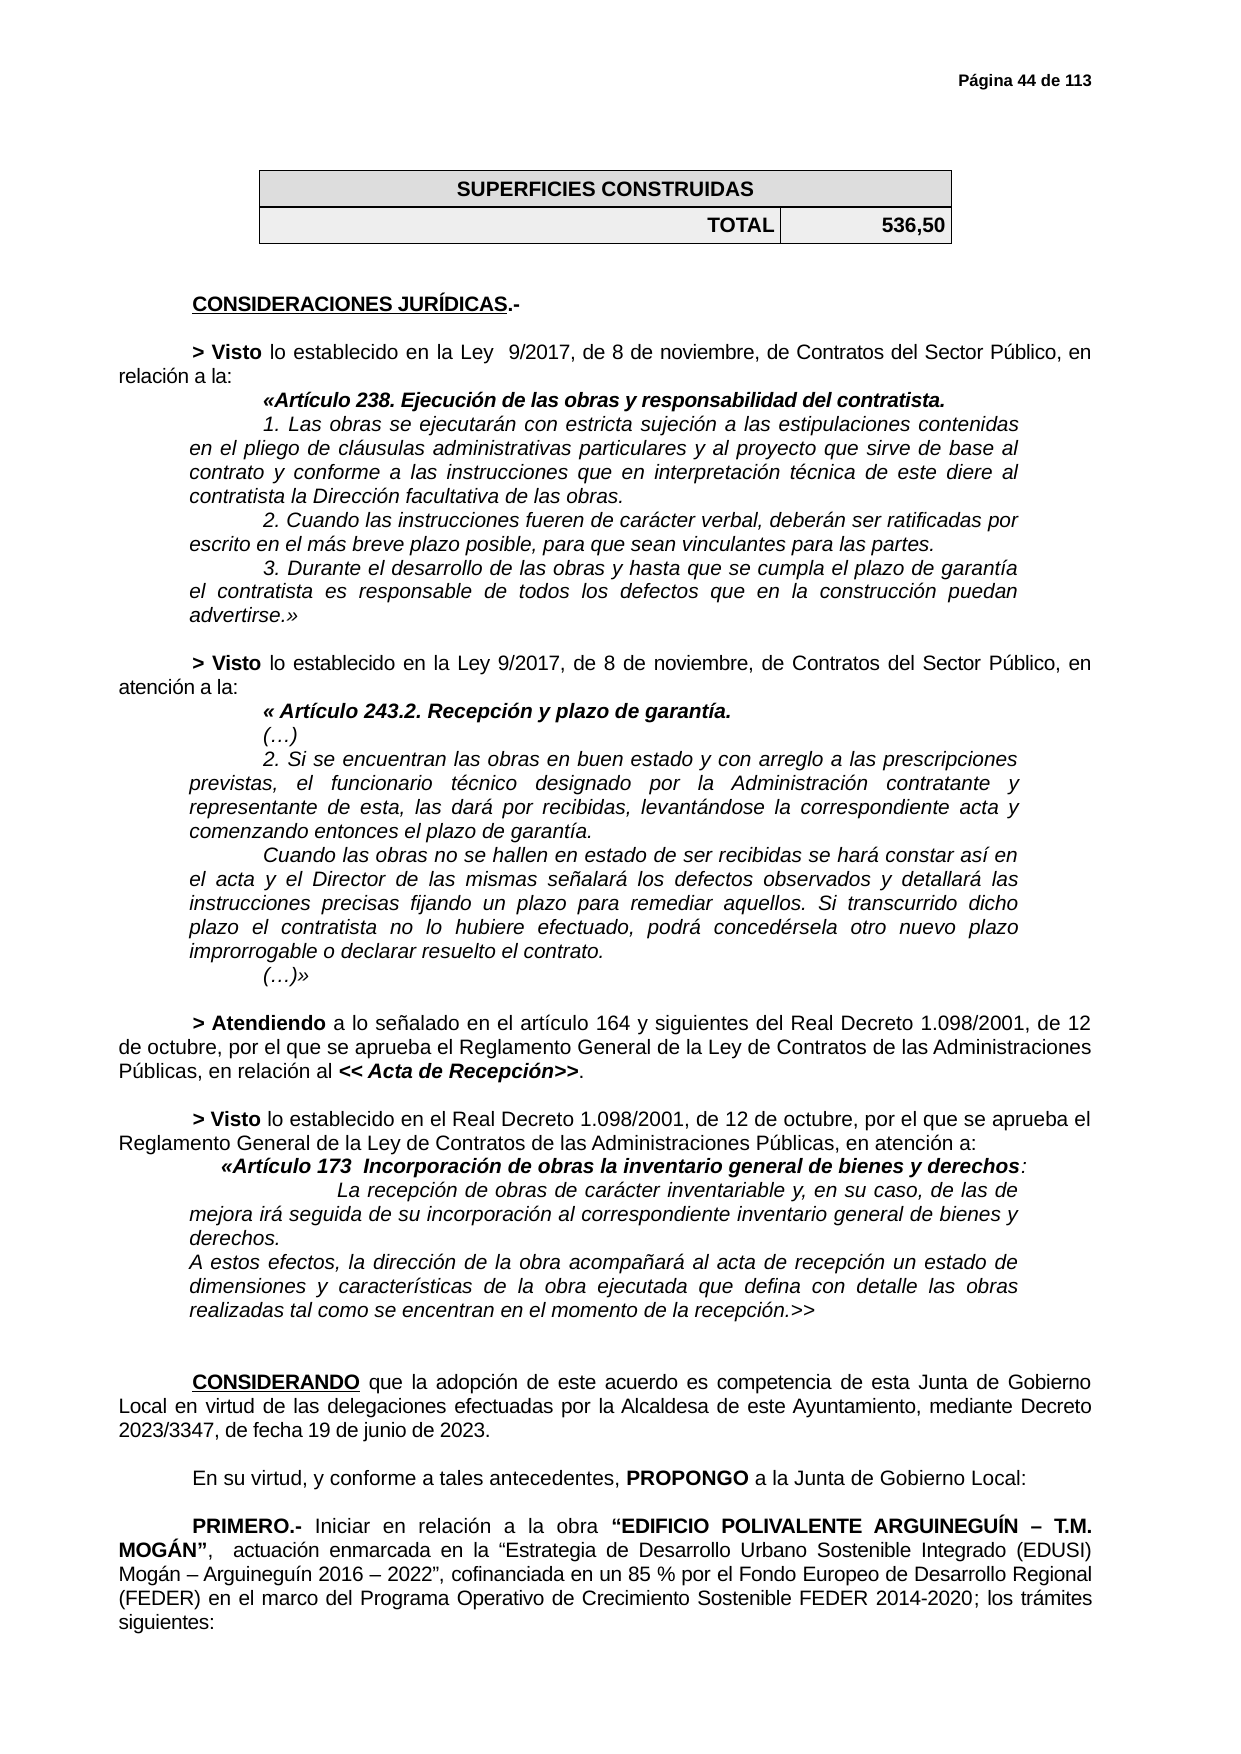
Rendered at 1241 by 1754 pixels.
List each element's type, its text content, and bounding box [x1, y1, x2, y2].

text (…) [189, 723, 1022, 747]
text «Artículo 173 Incorporación de obras la inventario general de bienes y derechos: [118, 1154, 1092, 1178]
text 1. Las obras se ejecutarán con estricta sujeción a las estipulaciones contenidas en el pliego de cláusulas administrativas particulares y al proyecto que sirve de base al contrato y conforme a las instrucciones que en interpretación técnica de este diere al contratista la Dirección facultativa de las obras. [189, 412, 1022, 507]
table_cell 536,50 [781, 208, 951, 243]
text « Artículo 243.2. Recepción y plazo de garantía. [189, 699, 1022, 723]
text CONSIDERANDO que la adopción de este acuerdo es competencia de esta Junta de Gobierno Local en virtud de las delegaciones efectuadas por la Alcaldesa de este Ayuntamiento, mediante Decreto 2023/3347, de fecha 19 de junio de 2023. [118, 1370, 1092, 1442]
text «Artículo 238. Ejecución de las obras y responsabilidad del contratista. [189, 388, 1022, 412]
text > Visto lo establecido en la Ley 9/2017, de 8 de noviembre, de Contratos del Sector Público, en atención a la: [118, 651, 1092, 699]
text (…)» [189, 963, 1022, 987]
text 2. Si se encuentran las obras en buen estado y con arreglo a las prescripciones previstas, el funcionario técnico designado por la Administración contratante y representante de esta, las dará por recibidas, levantándose la correspondiente acta y comenzando entonces el plazo de garantía. [189, 747, 1022, 843]
text Cuando las obras no se hallen en estado de ser recibidas se hará constar así en el acta y el Director de las mismas señalará los defectos observados y detallará las instrucciones precisas fijando un plazo para remediar aquellos. Si transcurrido dicho plazo el contratista no lo hubiere efectuado, podrá concedérsela otro nuevo plazo improrrogable o declarar resuelto el contrato. [189, 843, 1022, 963]
text 2. Cuando las instrucciones fueren de carácter verbal, deberán ser ratificadas por escrito en el más breve plazo posible, para que sean vinculantes para las partes. [189, 507, 1022, 555]
text En su virtud, y conforme a tales antecedentes, PROPONGO a la Junta de Gobierno Local: [118, 1466, 1092, 1490]
text > Visto lo establecido en la Ley 9/2017, de 8 de noviembre, de Contratos del Sector Público, en relación a la: [118, 340, 1092, 388]
text CONSIDERACIONES JURÍDICAS.- [118, 292, 1092, 316]
text > Atendiendo a lo señalado en el artículo 164 y siguientes del Real Decreto 1.098/2001, de 12 de octubre, por el que se aprueba el Reglamento General de la Ley de Contratos de las Administraciones Públicas, en relación al << Acta de Recepción>>. [118, 1011, 1092, 1082]
text La recepción de obras de carácter inventariable y, en su caso, de las de mejora irá seguida de su incorporación al correspondiente inventario general de bienes y derechos. [189, 1178, 1022, 1250]
text A estos efectos, la dirección de la obra acompañará al acta de recepción un estado de dimensiones y características de la obra ejecutada que defina con detalle las obras realizadas tal como se encentran en el momento de la recepción.>> [189, 1250, 1022, 1322]
table_cell TOTAL [260, 208, 780, 243]
text PRIMERO.- Iniciar en relación a la obra “EDIFICIO POLIVALENTE ARGUINEGUÍN – T.M. MOGÁN”, actuación enmarcada en la “Estrategia de Desarrollo Urbano Sostenible Integrado (EDUSI) Mogán – Arguineguín 2016 – 2022”, cofinanciada en un 85 % por el Fondo Europeo de Desarrollo Regional (FEDER) en el marco del Programa Operativo de Crecimiento Sostenible FEDER 2014-2020; los trámites siguientes: [118, 1514, 1092, 1633]
table_header SUPERFICIES CONSTRUIDAS [260, 171, 951, 206]
text 3. Durante el desarrollo de las obras y hasta que se cumpla el plazo de garantía el contratista es responsable de todos los defectos que en la construcción puedan advertirse.» [189, 555, 1022, 627]
text > Visto lo establecido en el Real Decreto 1.098/2001, de 12 de octubre, por el que se aprueba el Reglamento General de la Ley de Contratos de las Administraciones Públicas, en atención a: [118, 1106, 1092, 1154]
